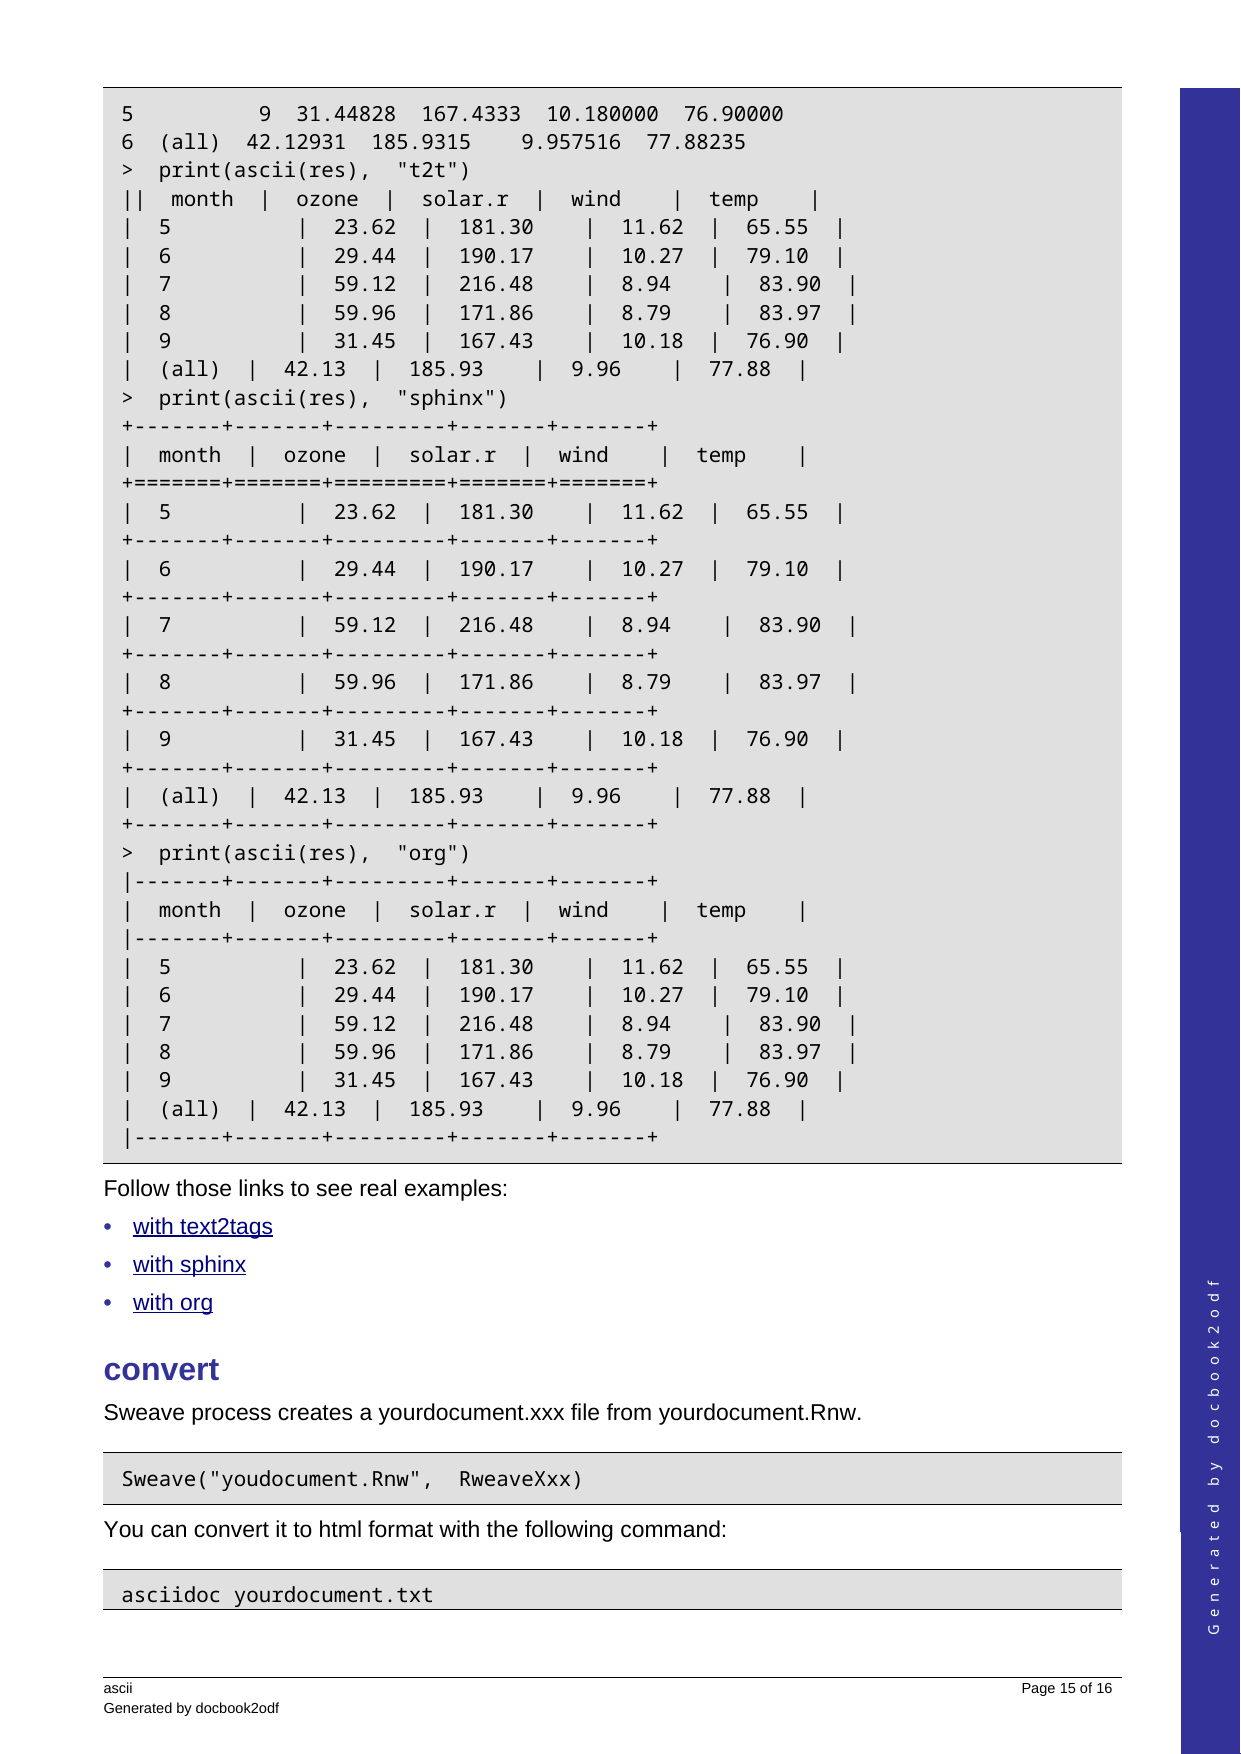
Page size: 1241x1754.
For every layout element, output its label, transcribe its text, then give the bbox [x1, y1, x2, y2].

text |-------+-------+---------+-------+-------+ [103, 866, 1122, 895]
text | 5 | 23.62 | 181.30 | 11.62 | 65.55 | [103, 212, 1122, 241]
text Follow those links to see real examples: [103, 1174, 1122, 1201]
text | 8 | 59.96 | 171.86 | 8.79 | 83.97 | [103, 667, 1122, 696]
text +-------+-------+---------+-------+-------+ [103, 809, 1122, 838]
list with text2tags [103, 1213, 1122, 1239]
text Sweave process creates a yourdocument.xxx file from yourdocument.Rnw. [103, 1399, 1122, 1426]
text > print(ascii(res), "t2t") [103, 156, 1122, 184]
text | 9 | 31.45 | 167.43 | 10.18 | 76.90 | [103, 1066, 1122, 1094]
text 6 (all) 42.12931 185.9315 9.957516 77.88235 [103, 127, 1122, 156]
text +-------+-------+---------+-------+-------+ [103, 411, 1122, 440]
text |-------+-------+---------+-------+-------+ [103, 923, 1122, 952]
text 5 9 31.44828 167.4333 10.180000 76.90000 [103, 88, 1122, 127]
text | 9 | 31.45 | 167.43 | 10.18 | 76.90 | [103, 724, 1122, 753]
text | 9 | 31.45 | 167.43 | 10.18 | 76.90 | [103, 326, 1122, 354]
list with sphinx [103, 1251, 1122, 1277]
subtitle convert [103, 1351, 1122, 1387]
text +-------+-------+---------+-------+-------+ [103, 525, 1122, 554]
text | month | ozone | solar.r | wind | temp | [103, 895, 1122, 923]
text || month | ozone | solar.r | wind | temp | [103, 184, 1122, 212]
text | 6 | 29.44 | 190.17 | 10.27 | 79.10 | [103, 554, 1122, 582]
text | 8 | 59.96 | 171.86 | 8.79 | 83.97 | [103, 1037, 1122, 1066]
text +-------+-------+---------+-------+-------+ [103, 696, 1122, 724]
text Sweave("youdocument.Rnw", RweaveXxx) [103, 1453, 1122, 1504]
text > print(ascii(res), "org") [103, 838, 1122, 866]
text | month | ozone | solar.r | wind | temp | [103, 440, 1122, 468]
text You can convert it to html format with the following command: [103, 1516, 1122, 1542]
text +-------+-------+---------+-------+-------+ [103, 639, 1122, 667]
text +=======+=======+=========+=======+=======+ [103, 468, 1122, 497]
text | 6 | 29.44 | 190.17 | 10.27 | 79.10 | [103, 980, 1122, 1009]
text +-------+-------+---------+-------+-------+ [103, 753, 1122, 781]
text | (all) | 42.13 | 185.93 | 9.96 | 77.88 | [103, 781, 1122, 809]
text +-------+-------+---------+-------+-------+ [103, 582, 1122, 611]
text | (all) | 42.13 | 185.93 | 9.96 | 77.88 | [103, 354, 1122, 383]
text | (all) | 42.13 | 185.93 | 9.96 | 77.88 | [103, 1094, 1122, 1111]
text | 7 | 59.12 | 216.48 | 8.94 | 83.90 | [103, 269, 1122, 298]
text | 8 | 59.96 | 171.86 | 8.79 | 83.97 | [103, 298, 1122, 326]
text > print(ascii(res), "sphinx") [103, 383, 1122, 411]
text | 7 | 59.12 | 216.48 | 8.94 | 83.90 | [103, 611, 1122, 639]
text | 7 | 59.12 | 216.48 | 8.94 | 83.90 | [103, 1009, 1122, 1037]
list with org [103, 1289, 1122, 1315]
text | 6 | 29.44 | 190.17 | 10.27 | 79.10 | [103, 241, 1122, 269]
text |-------+-------+---------+-------+-------+ [103, 1111, 1122, 1163]
text | 5 | 23.62 | 181.30 | 11.62 | 65.55 | [103, 497, 1122, 525]
text | 5 | 23.62 | 181.30 | 11.62 | 65.55 | [103, 952, 1122, 980]
text asciidoc yourdocument.txt [103, 1570, 1122, 1609]
